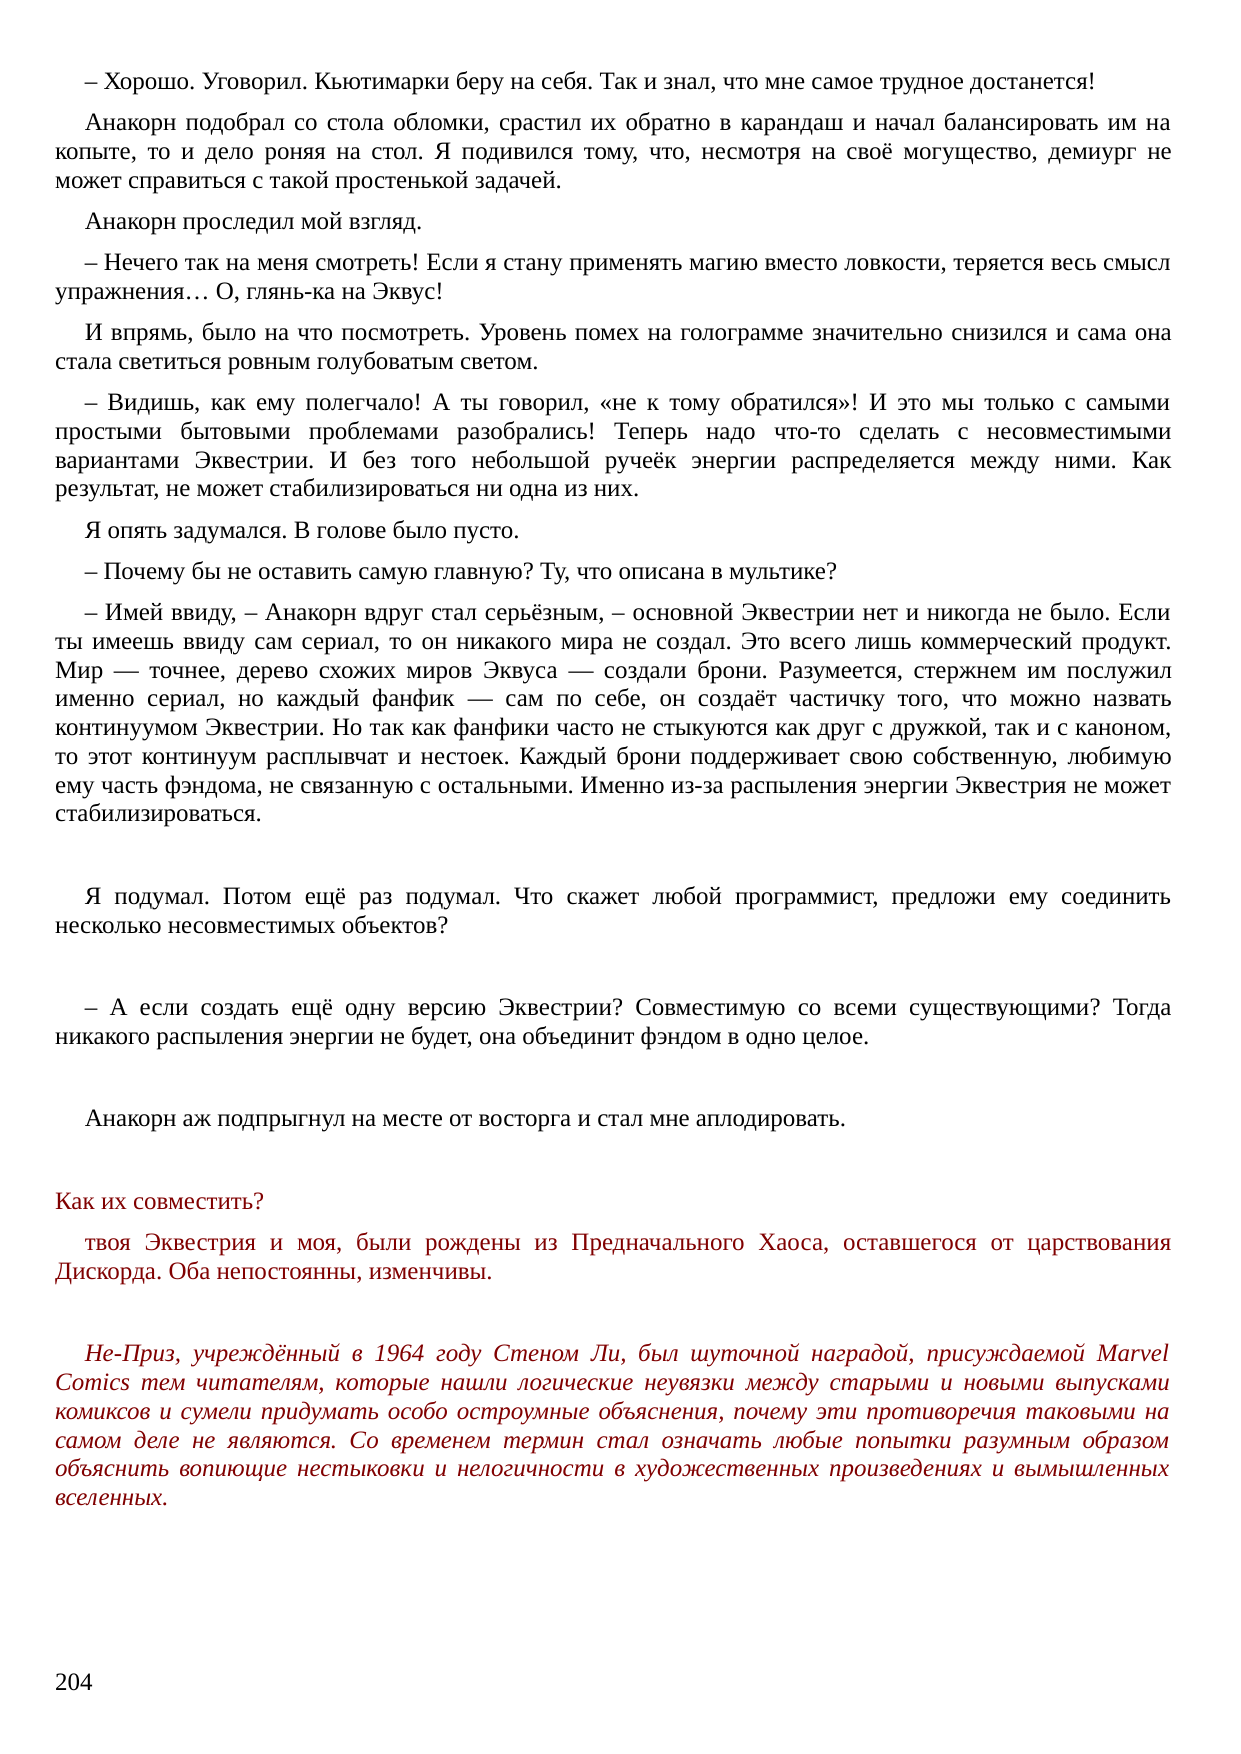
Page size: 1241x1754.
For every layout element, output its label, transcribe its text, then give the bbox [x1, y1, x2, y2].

text – Видишь, как ему полегчало! А ты говорил, «не к тому обратился»! И это мы только с самыми простыми бытовыми проблемами разобрались! Теперь надо что-то сделать с несовместимыми вариантами Эквестрии. И без того небольшой ручеёк энергии распределяется между ними. Как результат, не может стабилизироваться ни одна из них. [55, 387, 1173, 502]
text твоя Эквестрия и моя, были рождены из Предначального Хаоса, оставшегося от царствования Дискорда. Оба непостоянны, изменчивы. [55, 1227, 1173, 1285]
text – Почему бы не оставить самую главную? Ту, что описана в мультике? [55, 556, 1173, 585]
text Я подумал. Потом ещё раз подумал. Что скажет любой программист, предложи ему соединить несколько несовместимых объектов? [55, 881, 1173, 938]
text Как их совместить? [55, 1186, 1173, 1215]
text – Хорошо. Уговорил. Кьютимарки беру на себя. Так и знал, что мне самое трудное достанется! [55, 66, 1173, 95]
text – Имей ввиду, – Анакорн вдруг стал серьёзным, – основной Эквестрии нет и никогда не было. Если ты имеешь ввиду сам сериал, то он никакого мира не создал. Это всего лишь коммерческий продукт. Мир — точнее, дерево схожих миров Эквуса — создали брони. Разумеется, стержнем им послужил именно сериал, но каждый фанфик — сам по себе, он создаёт частичку того, что можно назвать континуумом Эквестрии. Но так как фанфики часто не стыкуются как друг с дружкой, так и с каноном, то этот континуум расплывчат и нестоек. Каждый брони поддерживает свою собственную, любимую ему часть фэндома, не связанную с остальными. Именно из-за распыления энергии Эквестрия не может стабилизироваться. [55, 597, 1173, 827]
text Анакорн проследил мой взгляд. [55, 206, 1173, 235]
text Анакорн подобрал со стола обломки, срастил их обратно в карандаш и начал балансировать им на копыте, то и дело роняя на стол. Я подивился тому, что, несмотря на своё могущество, демиург не может справиться с такой простенькой задачей. [55, 107, 1173, 193]
text Я опять задумался. В голове было пусто. [55, 515, 1173, 543]
text Анакорн аж подпрыгнул на месте от восторга и стал мне аплодировать. [55, 1103, 1173, 1132]
text Не-Приз, учреждённый в 1964 году Стеном Ли, был шуточной наградой, присуждаемой Marvel Comics тем читателям, которые нашли логические неувязки между старыми и новыми выпусками комиксов и сумели придумать особо остроумные объяснения, почему эти противоречия таковыми на самом деле не являются. Со временем термин стал означать любые попытки разумным образом объяснить вопиющие нестыковки и нелогичности в художественных произведениях и вымышленных вселенных. [55, 1338, 1173, 1511]
text – А если создать ещё одну версию Эквестрии? Совместимую со всеми существующими? Тогда никакого распыления энергии не будет, она объединит фэндом в одно целое. [55, 992, 1173, 1050]
text – Нечего так на меня смотреть! Если я стану применять магию вместо ловкости, теряется весь смысл упражнения… О, глянь-ка на Эквус! [55, 247, 1173, 305]
text И впрямь, было на что посмотреть. Уровень помех на голограмме значительно снизился и сама она стала светиться ровным голубоватым светом. [55, 317, 1173, 375]
